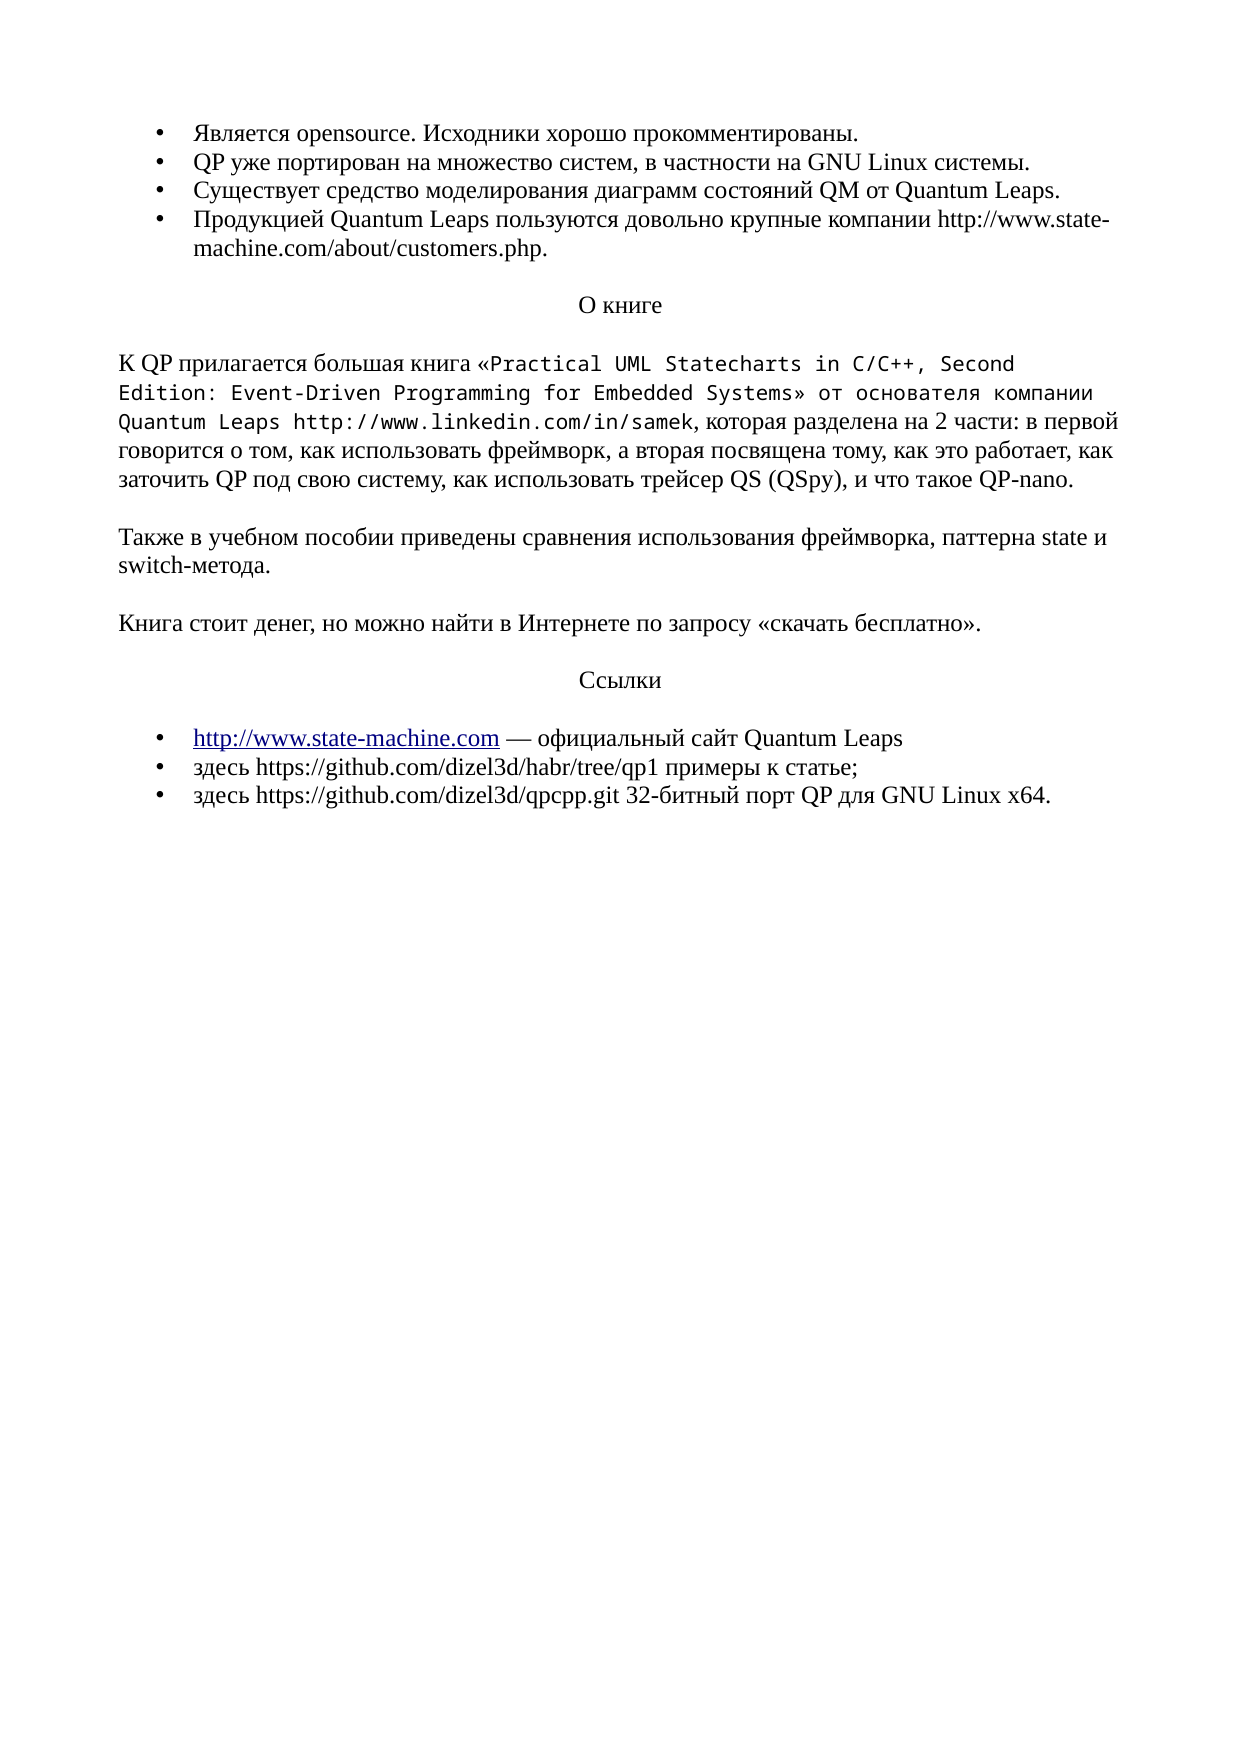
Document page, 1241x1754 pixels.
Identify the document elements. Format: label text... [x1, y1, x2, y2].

text О книге [118, 291, 1122, 319]
list QP уже портирован на множество систем, в частности на GNU Linux системы. [156, 147, 1122, 176]
text Книга стоит денег, но можно найти в Интернете по запросу «скачать бесплатно». [118, 608, 1122, 637]
list здесь https://github.com/dizel3d/qpcpp.git 32-битный порт QP для GNU Linux x64. [156, 781, 1122, 809]
text К QP прилагается большая книга «Practical UML Statecharts in C/C++, Second Edition: Event-Driven Programming for Embedded Systems» от основателя компании Quantum Leaps http://www.linkedin.com/in/samek, которая разделена на 2 части: в первой говорится о том, как использовать фреймворк, а вторая посвящена тому, как это работает, как заточить QP под свою систему, как использовать трейсер QS (QSpy), и что такое QP-nano. [118, 348, 1122, 493]
list http://www.state-machine.com — официальный сайт Quantum Leaps [156, 723, 1122, 752]
text Также в учебном пособии приведены сравнения использования фреймворка, паттерна state и switch-метода. [118, 522, 1122, 579]
list Продукцией Quantum Leaps пользуются довольно крупные компании http://www.state-machine.com/about/customers.php. [156, 204, 1122, 262]
text Ссылки [118, 666, 1122, 694]
list Существует средство моделирования диаграмм состояний QM от Quantum Leaps. [156, 176, 1122, 204]
list здесь https://github.com/dizel3d/habr/tree/qp1 примеры к статье; [156, 752, 1122, 781]
list Является opensource. Исходники хорошо прокомментированы. [156, 118, 1122, 147]
